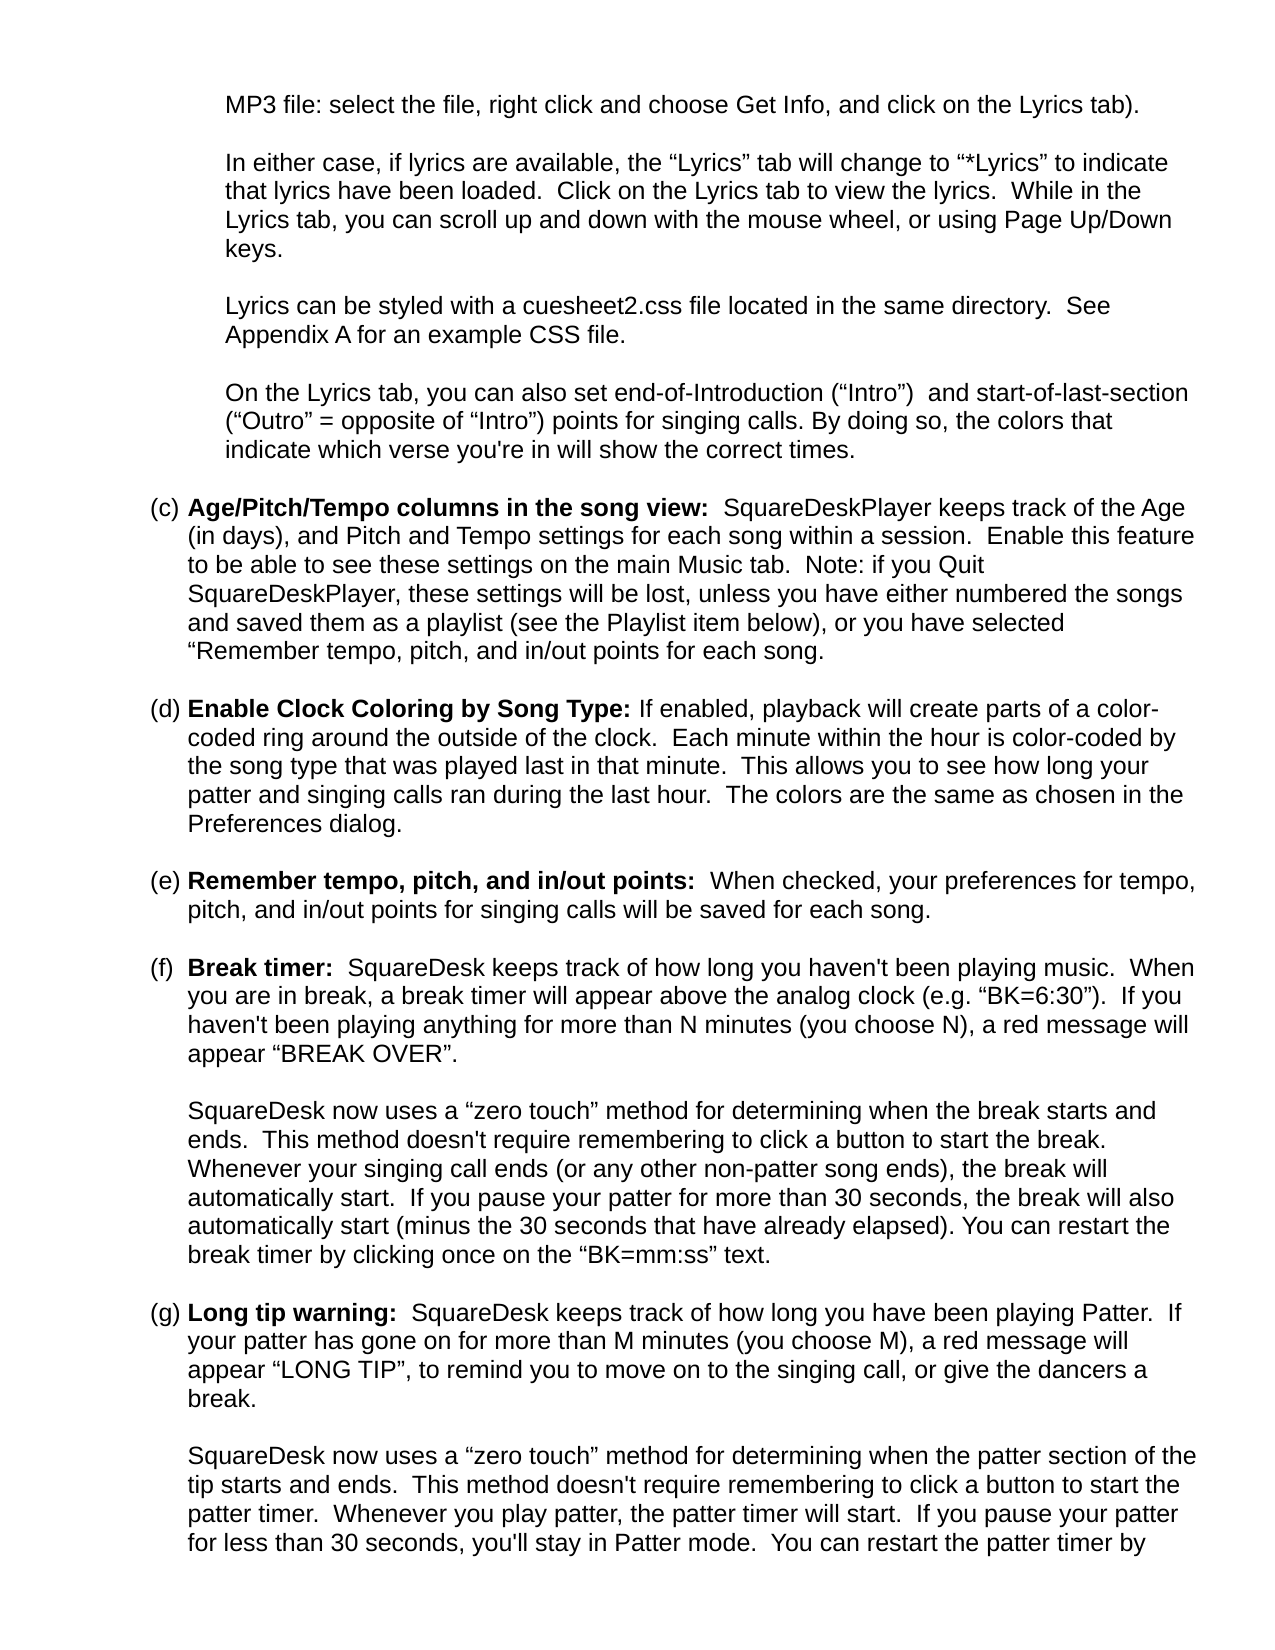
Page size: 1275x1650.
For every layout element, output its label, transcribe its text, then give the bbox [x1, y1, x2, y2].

list Enable Clock Coloring by Song Type: If enabled, playback will create parts of a color-coded ring around the outside of the clock. Each minute within the hour is color-coded by the song type that was played last in that minute. This allows you to see how long your patter and singing calls ran during the last hour. The colors are the same as chosen in the Preferences dialog. [150, 694, 1200, 866]
list SquareDesk now uses a “zero touch” method for determining when the break starts and ends. This method doesn't require remembering to click a button to start the break. Whenever your singing call ends (or any other non-patter song ends), the break will automatically start. If you pause your patter for more than 30 seconds, the break will also automatically start (minus the 30 seconds that have already elapsed). You can restart the break timer by clicking once on the “BK=mm:ss” text. [150, 1067, 1200, 1297]
list Break timer: SquareDesk keeps track of how long you haven't been playing music. When you are in break, a break timer will appear above the analog clock (e.g. “BK=6:30”). If you haven't been playing anything for more than N minutes (you choose N), a red message will appear “BREAK OVER”. [150, 952, 1200, 1067]
list Age/Pitch/Tempo columns in the song view: SquareDeskPlayer keeps track of the Age (in days), and Pitch and Tempo settings for each song within a session. Enable this feature to be able to see these settings on the main Music tab. Note: if you Quit SquareDeskPlayer, these settings will be lost, unless you have either numbered the songs and saved them as a playlist (see the Playlist item below), or you have selected “Remember tempo, pitch, and in/out points for each song. [150, 492, 1200, 694]
list Long tip warning: SquareDesk keeps track of how long you have been playing Patter. If your patter has gone on for more than M minutes (you choose M), a red message will appear “LONG TIP”, to remind you to move on to the singing call, or give the dancers a break. SquareDesk now uses a “zero touch” method for determining when the patter section of the tip starts and ends. This method doesn't require remembering to click a button to start the patter timer. Whenever you play patter, the patter timer will start. If you pause your patter for less than 30 seconds, you'll stay in Patter mode. You can restart the patter timer by [150, 1297, 1200, 1556]
list On the Lyrics tab, you can also set end-of-Introduction (“Intro”) and start-of-last-section (“Outro” = opposite of “Intro”) points for singing calls. By doing so, the colors that indicate which verse you're in will show the correct times. [187, 349, 1200, 492]
list MP3 file: select the file, right click and choose Get Info, and click on the Lyrics tab). In either case, if lyrics are available, the “Lyrics” tab will change to “*Lyrics” to indicate that lyrics have been loaded. Click on the Lyrics tab to view the lyrics. While in the Lyrics tab, you can scroll up and down with the mouse wheel, or using Page Up/Down keys. Lyrics can be styled with a cuesheet2.css file located in the same directory. See Appendix A for an example CSS file. [187, 90, 1200, 349]
list Remember tempo, pitch, and in/out points: When checked, your preferences for tempo, pitch, and in/out points for singing calls will be saved for each song. [150, 866, 1200, 952]
